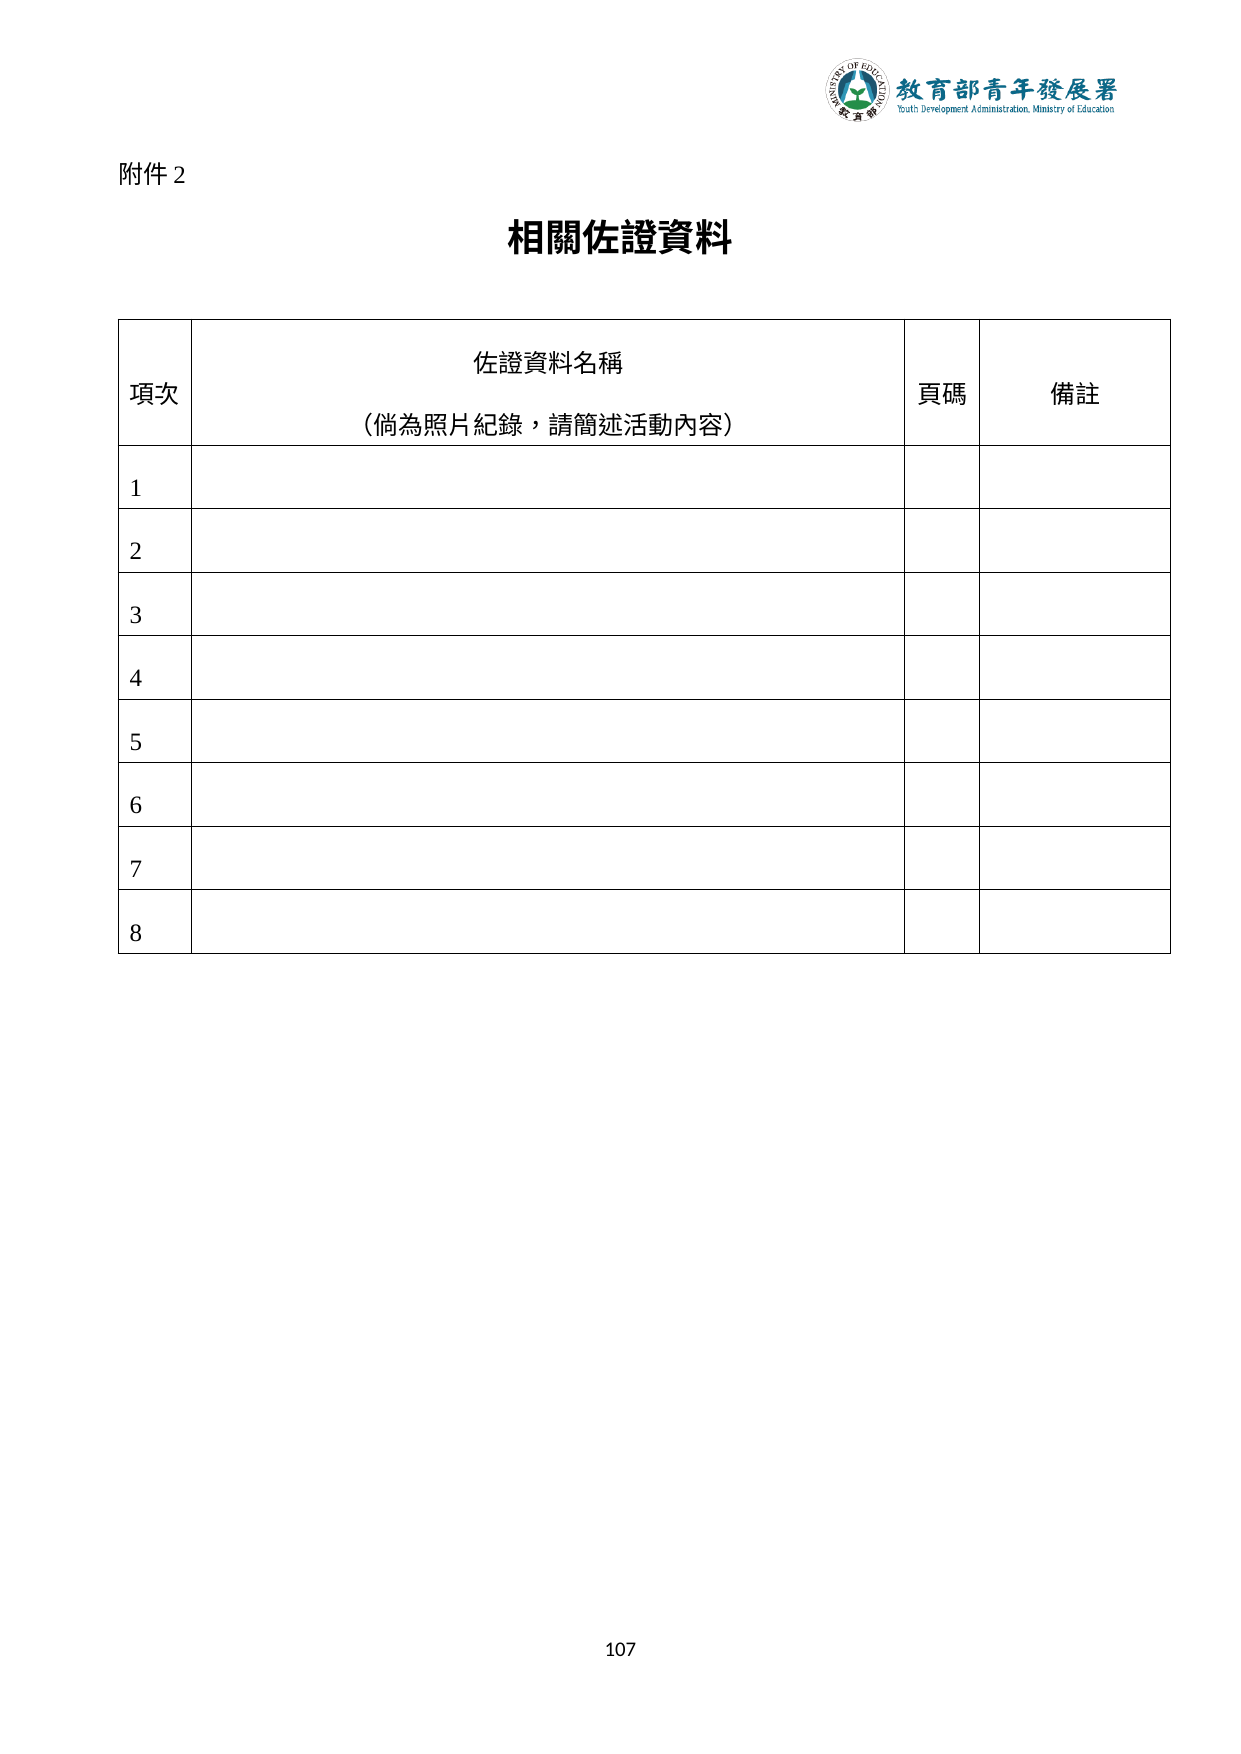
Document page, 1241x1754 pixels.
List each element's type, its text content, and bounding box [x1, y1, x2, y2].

table_cell 4 [119, 636, 191, 699]
table_cell [905, 446, 979, 508]
table_cell [192, 763, 904, 826]
table_cell [192, 827, 904, 889]
table_cell [980, 636, 1170, 699]
table_cell [192, 573, 904, 635]
table_header 佐證資料名稱 （倘為照片紀錄，請簡述活動內容） [192, 320, 904, 444]
table_cell 7 [119, 827, 191, 889]
table_cell [192, 890, 904, 953]
table_cell 8 [119, 890, 191, 953]
table_cell 2 [119, 509, 191, 572]
table_cell [192, 446, 904, 508]
table_cell [980, 763, 1170, 826]
table_cell [905, 890, 979, 953]
table_cell [980, 509, 1170, 572]
table_cell [192, 700, 904, 762]
table_cell [905, 573, 979, 635]
table_cell 6 [119, 763, 191, 826]
table_cell [905, 700, 979, 762]
text 相關佐證資料 [118, 193, 1122, 256]
table_header 項次 [119, 320, 191, 444]
table_cell [192, 509, 904, 572]
table_cell 5 [119, 700, 191, 762]
table_cell [905, 763, 979, 826]
table_header 頁碼 [905, 320, 979, 444]
table_cell [980, 700, 1170, 762]
table_cell [905, 509, 979, 572]
text 附件2 [118, 131, 1122, 193]
table_cell 3 [119, 573, 191, 635]
table_cell [905, 827, 979, 889]
table_cell [980, 446, 1170, 508]
table_header 備註 [980, 320, 1170, 444]
table_cell [980, 890, 1170, 953]
table_cell [905, 636, 979, 699]
table_cell [980, 827, 1170, 889]
table_cell 1 [119, 446, 191, 508]
table_cell [192, 636, 904, 699]
table_cell [980, 573, 1170, 635]
